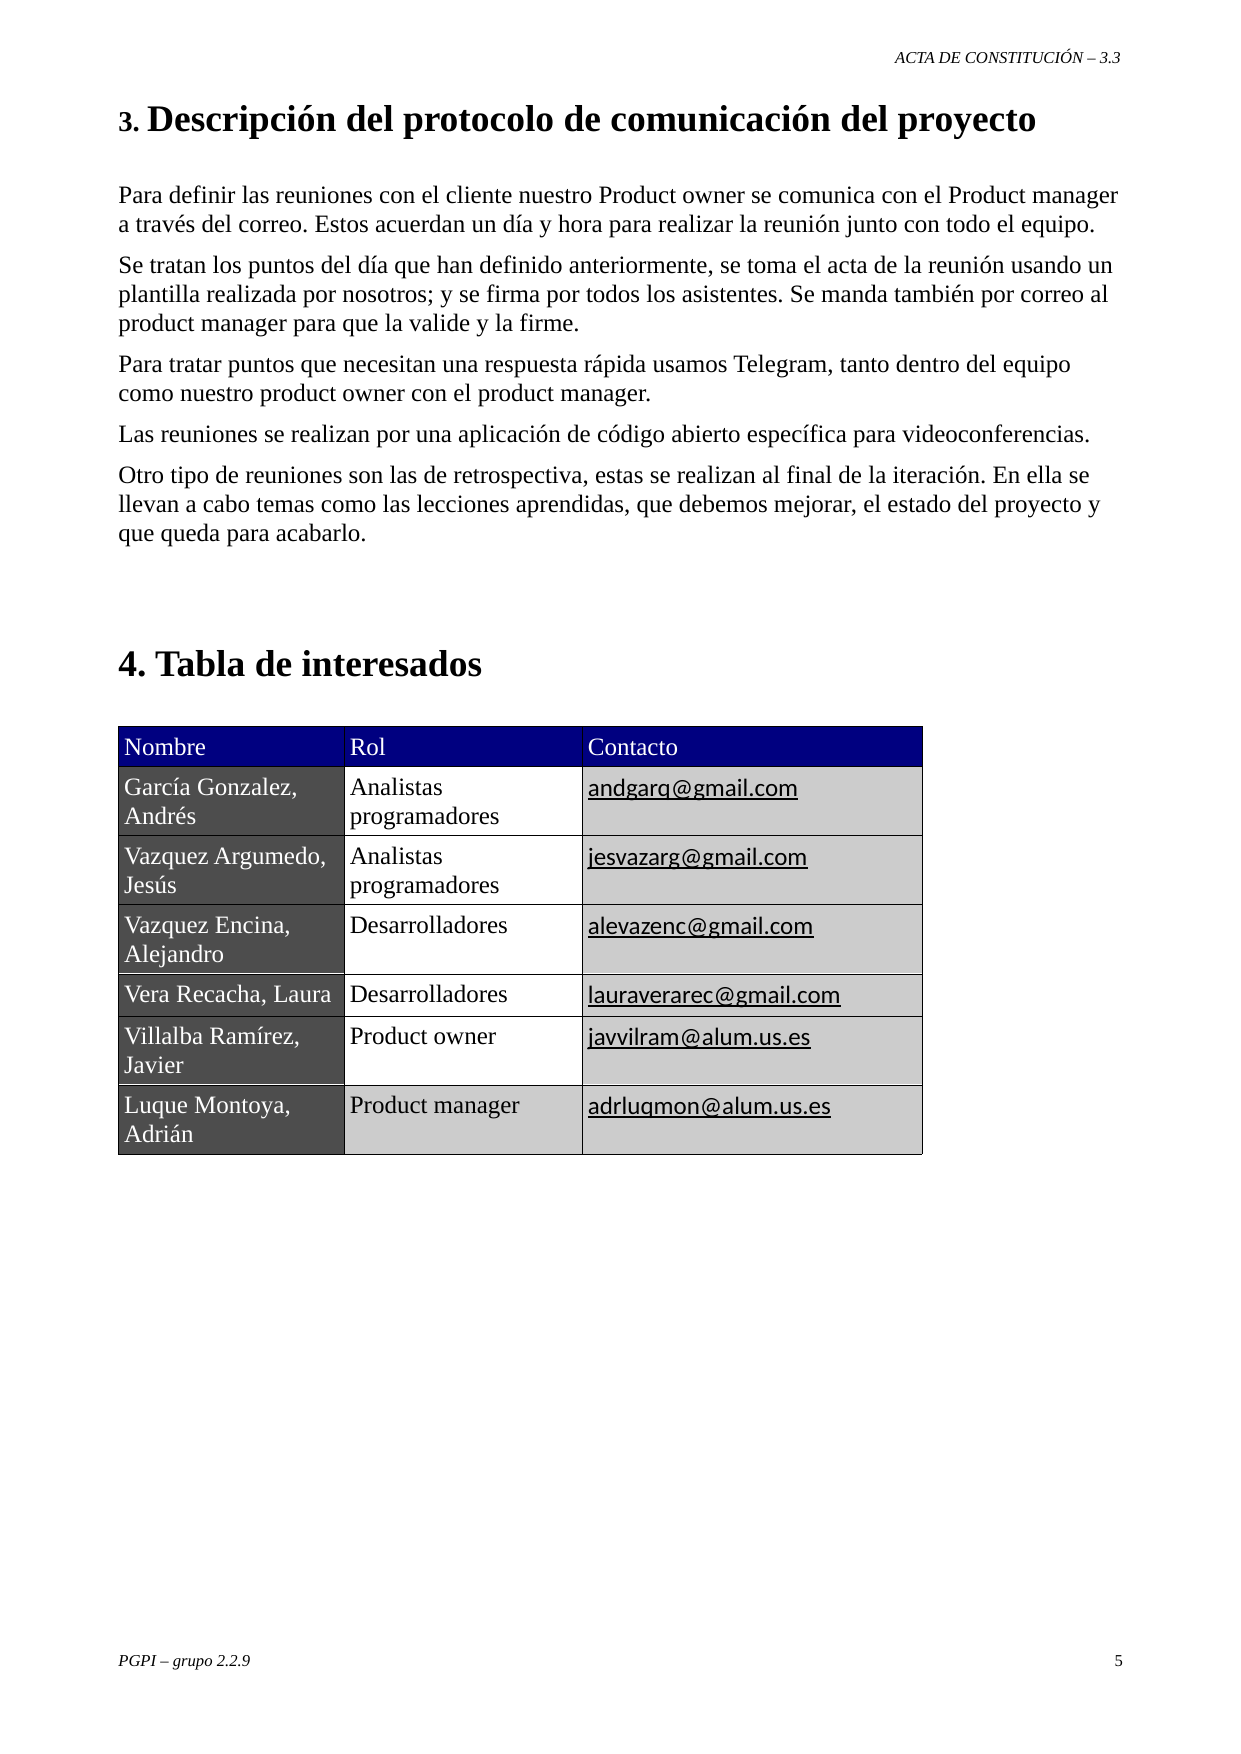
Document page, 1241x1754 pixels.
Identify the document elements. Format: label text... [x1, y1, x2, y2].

table_cell Vazquez Encina, Alejandro [119, 905, 344, 973]
table_cell Desarrolladores [345, 975, 582, 1016]
table_cell Product manager [345, 1086, 582, 1154]
table_cell Villalba Ramírez, Javier [119, 1017, 344, 1084]
table_cell Vera Recacha, Laura [119, 975, 344, 1016]
table_header Rol [345, 727, 582, 766]
table_cell alevazenc@gmail.com [583, 905, 922, 973]
table_cell Vazquez Argumedo, Jesús [119, 836, 344, 904]
table_cell andgarq@gmail.com [583, 767, 922, 835]
text Para tratar puntos que necesitan una respuesta rápida usamos Telegram, tanto dentro del equipo como nuestro product owner con el product manager. [118, 349, 1122, 407]
table_header Nombre [119, 727, 344, 766]
table_cell García Gonzalez, Andrés [119, 767, 344, 835]
text Otro tipo de reuniones son las de retrospectiva, estas se realizan al final de la iteración. En ella se llevan a cabo temas como las lecciones aprendidas, que debemos mejorar, el estado del proyecto y que queda para acabarlo. [118, 460, 1122, 547]
table_cell Desarrolladores [345, 905, 582, 973]
subtitle 4. Tabla de interesados [118, 642, 1122, 685]
table_cell adrluqmon@alum.us.es [583, 1086, 922, 1154]
text Para definir las reuniones con el cliente nuestro Product owner se comunica con el Product manager a través del correo. Estos acuerdan un día y hora para realizar la reunión junto con todo el equipo. [118, 180, 1122, 238]
table_cell Analistas programadores [345, 836, 582, 904]
table_cell Analistas programadores [345, 767, 582, 835]
table_header Contacto [583, 727, 922, 766]
table_cell Luque Montoya, Adrián [119, 1086, 344, 1154]
subtitle 3. Descripción del protocolo de comunicación del proyecto [118, 96, 1122, 139]
table_cell jesvazarg@gmail.com [583, 836, 922, 904]
text Se tratan los puntos del día que han definido anteriormente, se toma el acta de la reunión usando un plantilla realizada por nosotros; y se firma por todos los asistentes. Se manda también por correo al product manager para que la valide y la firme. [118, 250, 1122, 337]
text Las reuniones se realizan por una aplicación de código abierto específica para videoconferencias. [118, 419, 1122, 448]
table_cell Product owner [345, 1017, 582, 1084]
table_cell javvilram@alum.us.es [583, 1017, 922, 1084]
table_cell lauraverarec@gmail.com [583, 975, 922, 1016]
